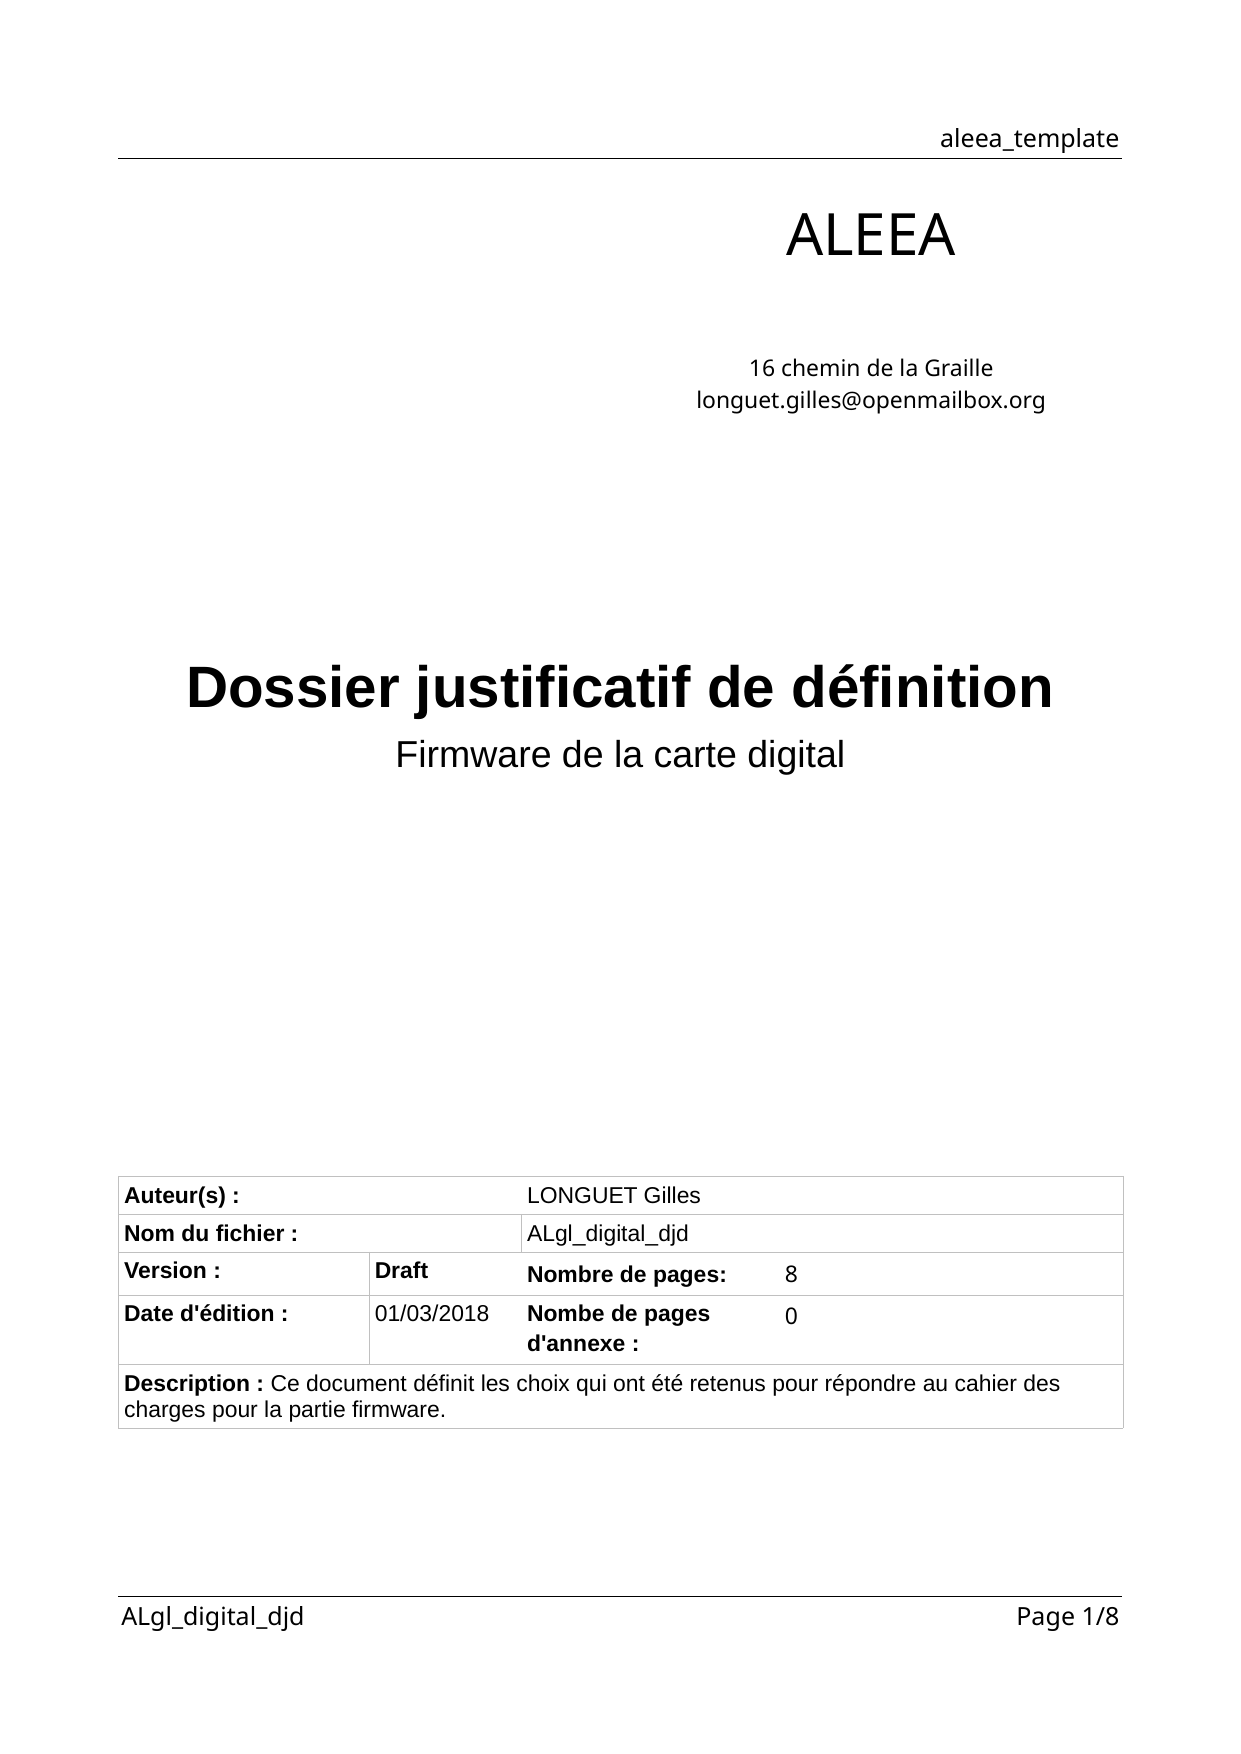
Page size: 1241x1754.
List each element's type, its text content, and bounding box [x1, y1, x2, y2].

table_cell Description : Ce document définit les choix qui ont été retenus pour répondre au cahier des charges pour la partie firmware. [119, 1365, 1123, 1428]
table_cell Version : [119, 1253, 369, 1294]
table_header Auteur(s) : [119, 1177, 521, 1214]
table_cell 0 [779, 1296, 1123, 1364]
title Dossier justificatif de définition [118, 653, 1122, 720]
table_cell [118, 347, 620, 421]
table_cell 8 [779, 1253, 1123, 1294]
table_cell Nombre de pages: [521, 1253, 779, 1294]
table_header [118, 188, 620, 347]
table_header LONGUET Gilles [521, 1177, 1123, 1214]
table_header ALEEA [620, 188, 1122, 347]
table_cell Nom du fichier : [119, 1215, 521, 1252]
table_cell ALgl_digital_djd [522, 1215, 1123, 1252]
table_cell 01/03/2018 [370, 1296, 521, 1364]
table_cell 16 chemin de la Graille longuet.gilles@openmailbox.org [620, 347, 1122, 421]
table_cell Draft [370, 1253, 521, 1294]
table_cell Date d'édition : [119, 1296, 369, 1364]
table_cell Nombe de pages d'annexe : [521, 1296, 779, 1364]
subtitle Firmware de la carte digital [118, 732, 1122, 775]
